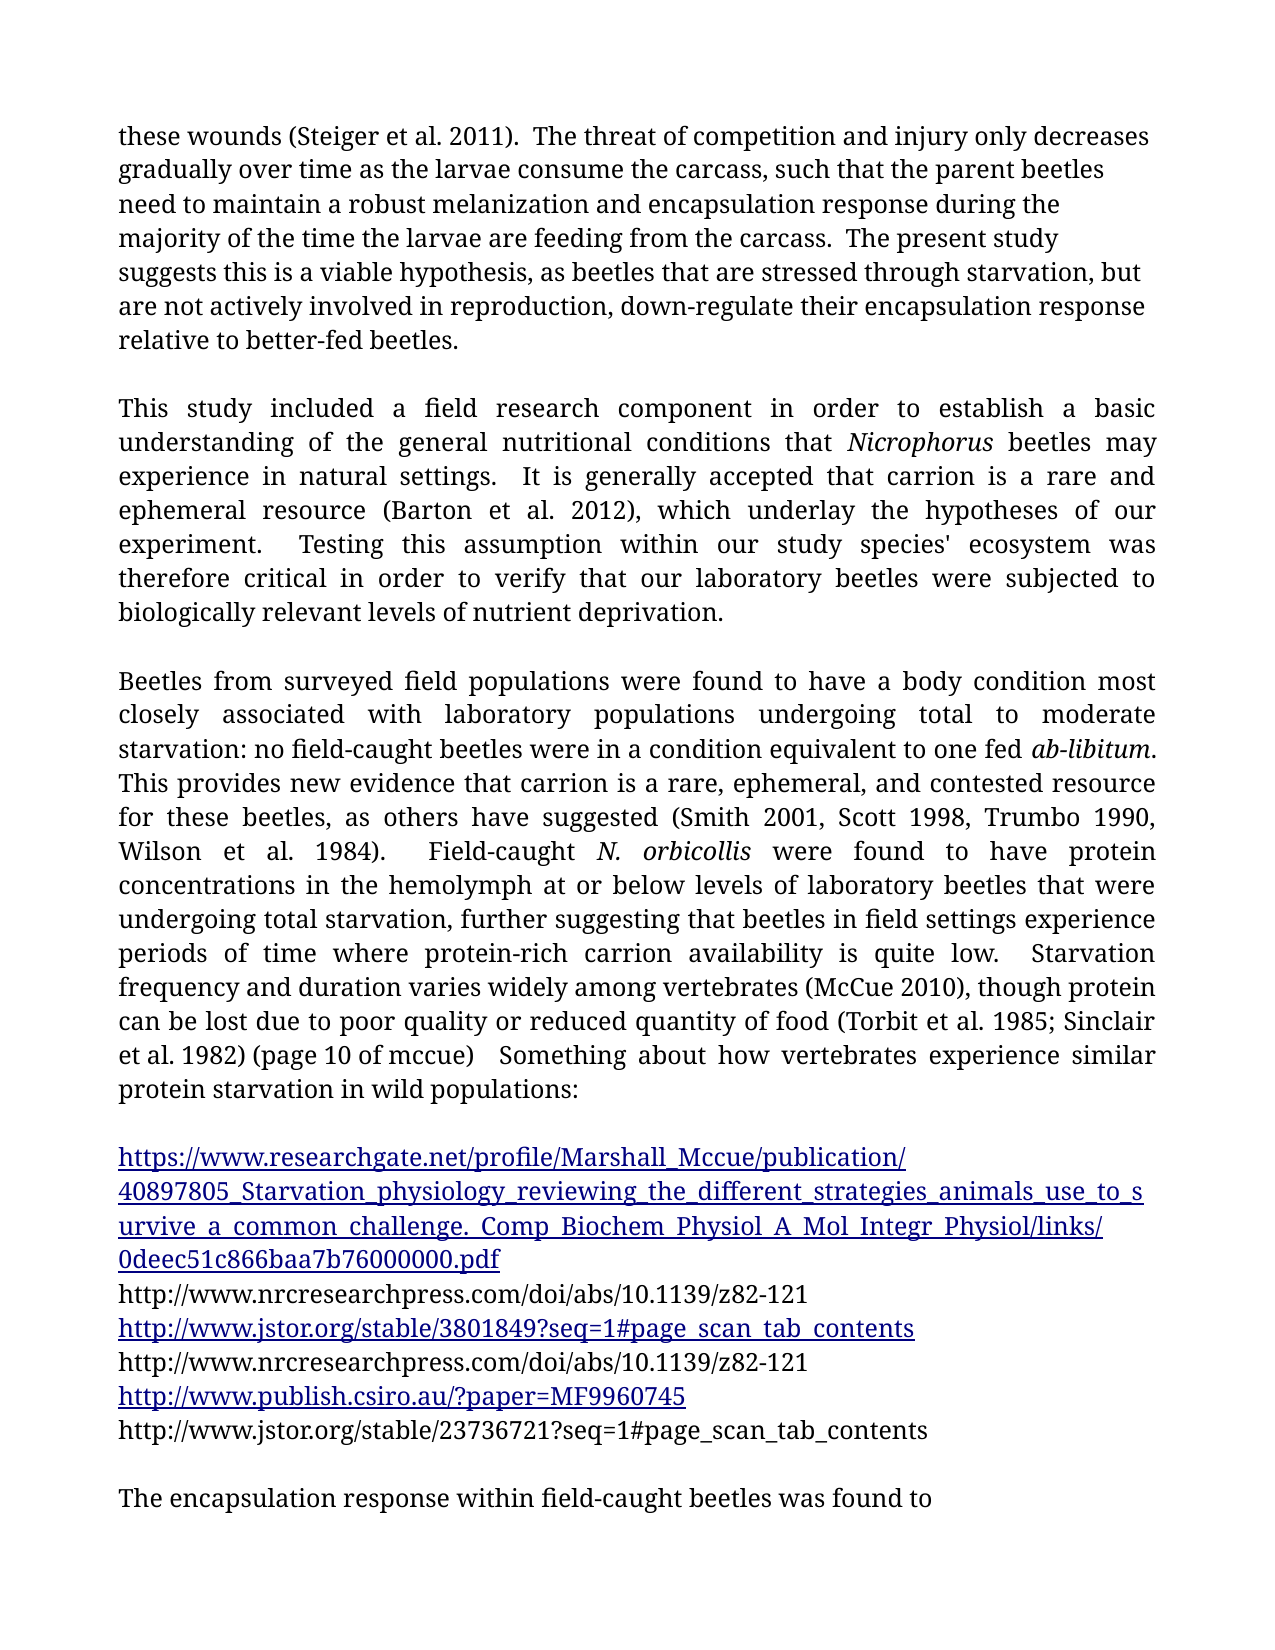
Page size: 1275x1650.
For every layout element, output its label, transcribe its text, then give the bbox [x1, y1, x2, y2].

text The encapsulation response within field-caught beetles was found to [118, 1481, 1157, 1515]
text http://www.jstor.org/stable/23736721?seq=1#page_scan_tab_contents [118, 1412, 1157, 1447]
text This study included a field research component in order to establish a basic understanding of the general nutritional conditions that Nicrophorus beetles may experience in natural settings. It is generally accepted that carrion is a rare and ephemeral resource (Barton et al. 2012), which underlay the hypotheses of our experiment. Testing this assumption within our study species' ecosystem was therefore critical in order to verify that our laboratory beetles were subjected to biologically relevant levels of nutrient deprivation. [118, 391, 1157, 629]
text these wounds (Steiger et al. 2011). The threat of competition and injury only decreases gradually over time as the larvae consume the carcass, such that the parent beetles need to maintain a robust melanization and encapsulation response during the majority of the time the larvae are feeding from the carcass. The present study suggests this is a viable hypothesis, as beetles that are stressed through starvation, but are not actively involved in reproduction, down-regulate their encapsulation response relative to better-fed beetles. [118, 118, 1157, 357]
text http://www.jstor.org/stable/3801849?seq=1#page_scan_tab_contents [118, 1310, 1157, 1344]
text https://www.researchgate.net/profile/Marshall_Mccue/publication/40897805_Starvation_physiology_reviewing_the_different_strategies_animals_use_to_survive_a_common_challenge._Comp_Biochem_Physiol_A_Mol_Integr_Physiol/links/0deec51c866baa7b76000000.pdf [118, 1140, 1157, 1276]
text http://www.publish.csiro.au/?paper=MF9960745 [118, 1378, 1157, 1412]
text Beetles from surveyed field populations were found to have a body condition most closely associated with laboratory populations undergoing total to moderate starvation: no field-caught beetles were in a condition equivalent to one fed ab-libitum. This provides new evidence that carrion is a rare, ephemeral, and contested resource for these beetles, as others have suggested (Smith 2001, Scott 1998, Trumbo 1990, Wilson et al. 1984). Field-caught N. orbicollis were found to have protein concentrations in the hemolymph at or below levels of laboratory beetles that were undergoing total starvation, further suggesting that beetles in field settings experience periods of time where protein-rich carrion availability is quite low. Starvation frequency and duration varies widely among vertebrates (McCue 2010), though protein can be lost due to poor quality or reduced quantity of food (Torbit et al. 1985; Sinclair et al. 1982) (page 10 of mccue) Something about how vertebrates experience similar protein starvation in wild populations: [118, 663, 1157, 1106]
text http://www.nrcresearchpress.com/doi/abs/10.1139/z82-121 [118, 1276, 1157, 1310]
text http://www.nrcresearchpress.com/doi/abs/10.1139/z82-121 [118, 1344, 1157, 1378]
